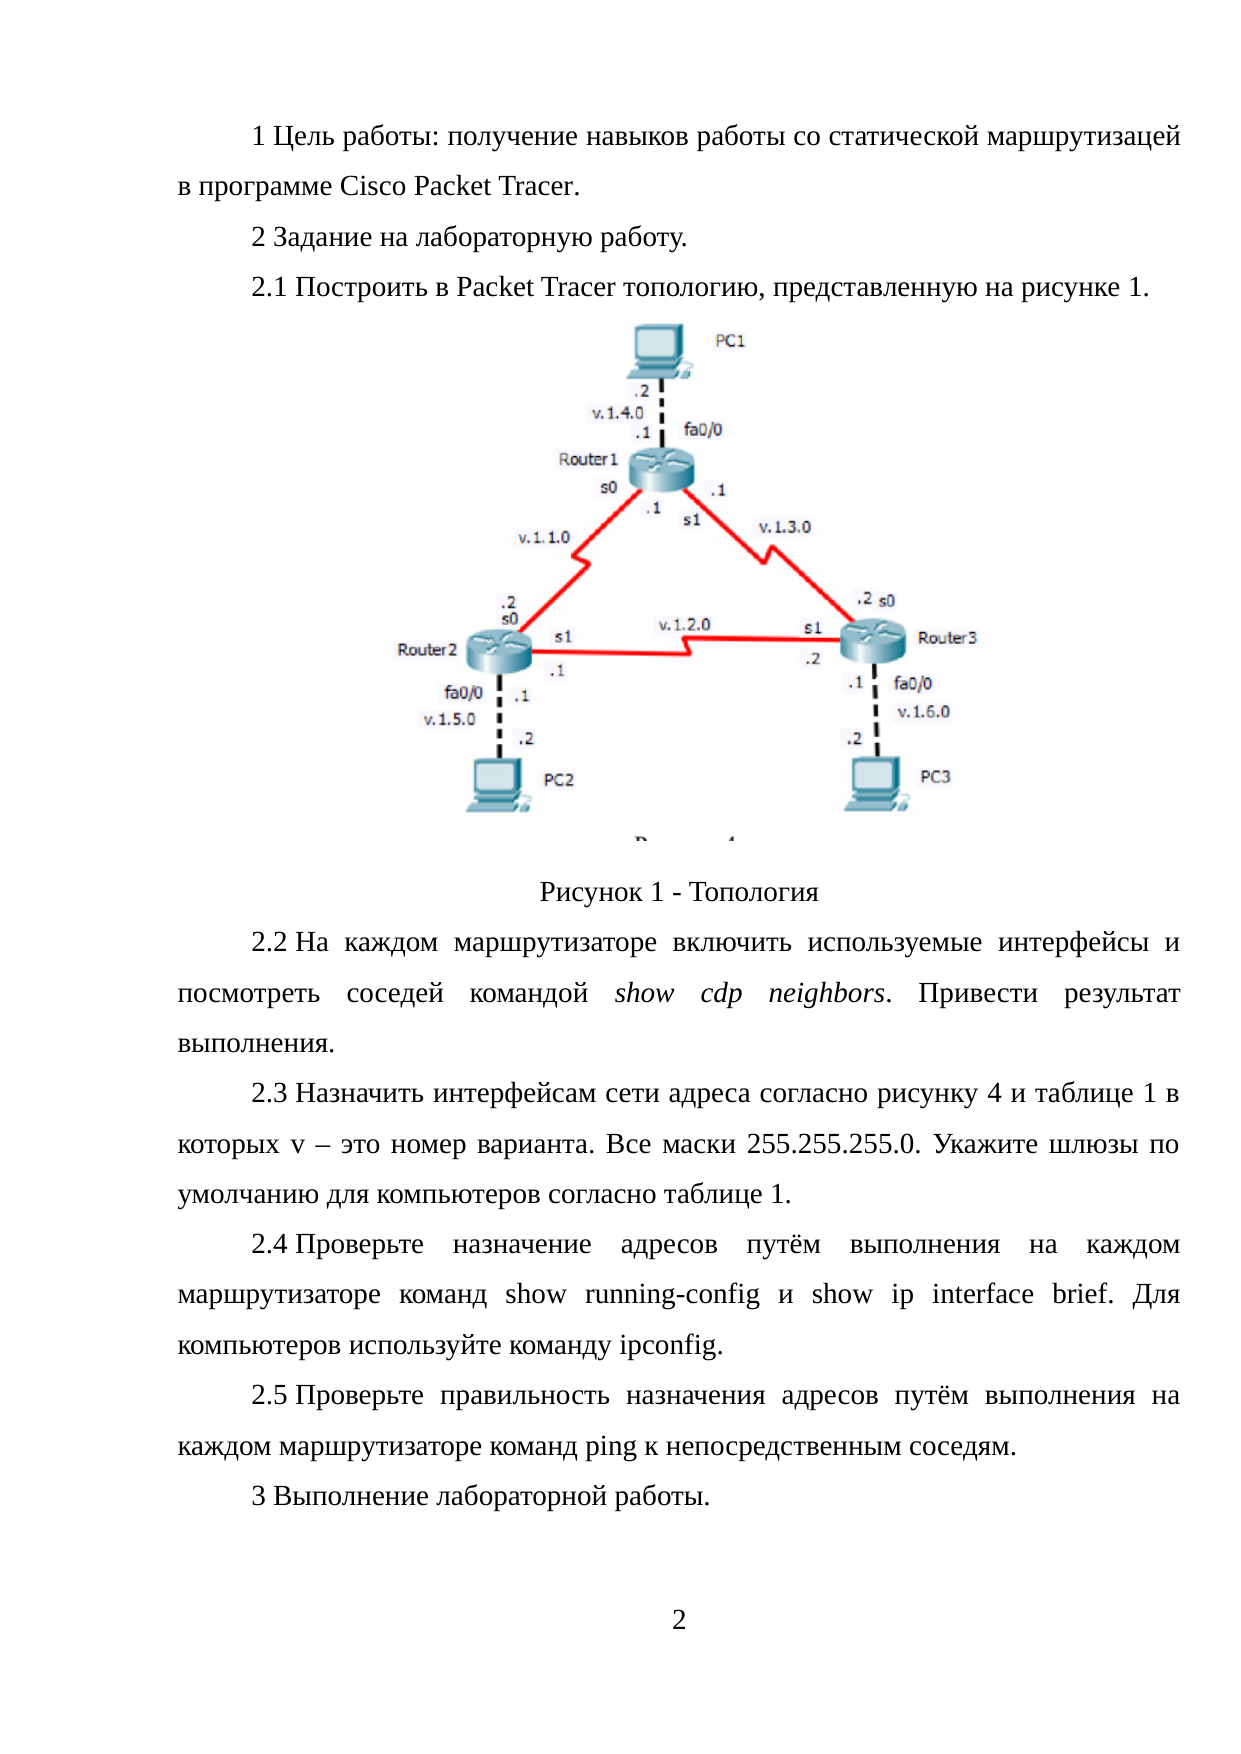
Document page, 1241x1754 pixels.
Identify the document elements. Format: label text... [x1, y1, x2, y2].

list Проверьте правильность назначения адресов путём выполнения на каждом маршрутизаторе команд ping к непосредственным соседям. [177, 1377, 1181, 1461]
picture [369, 319, 989, 841]
list На каждом маршрутизаторе включить используемые интерфейсы и посмотреть соседей командой show cdp neighbors. Привести результат выполнения. [177, 924, 1181, 1059]
list Построить в Packet Tracer топологию, представленную на рисунке 1. [177, 269, 1181, 303]
list Выполнение лабораторной работы. [177, 1478, 1181, 1511]
list Цель работы: получение навыков работы со статической маршрутизацей в программе Cisco Packet Tracer. [177, 118, 1181, 202]
list Назначить интерфейсам сети адреса согласно рисунку 4 и таблице 1 в которых v – это номер варианта. Все маски 255.255.255.0. Укажите шлюзы по умолчанию для компьютеров согласно таблице 1. [177, 1075, 1181, 1209]
text Рисунок 1 - Топология [177, 841, 1181, 908]
list Проверьте назначение адресов путём выполнения на каждом маршрутизаторе команд show running-config и show ip interface brief. Для компьютеров используйте команду ipconfig. [177, 1226, 1181, 1361]
list Задание на лабораторную работу. [177, 219, 1181, 252]
